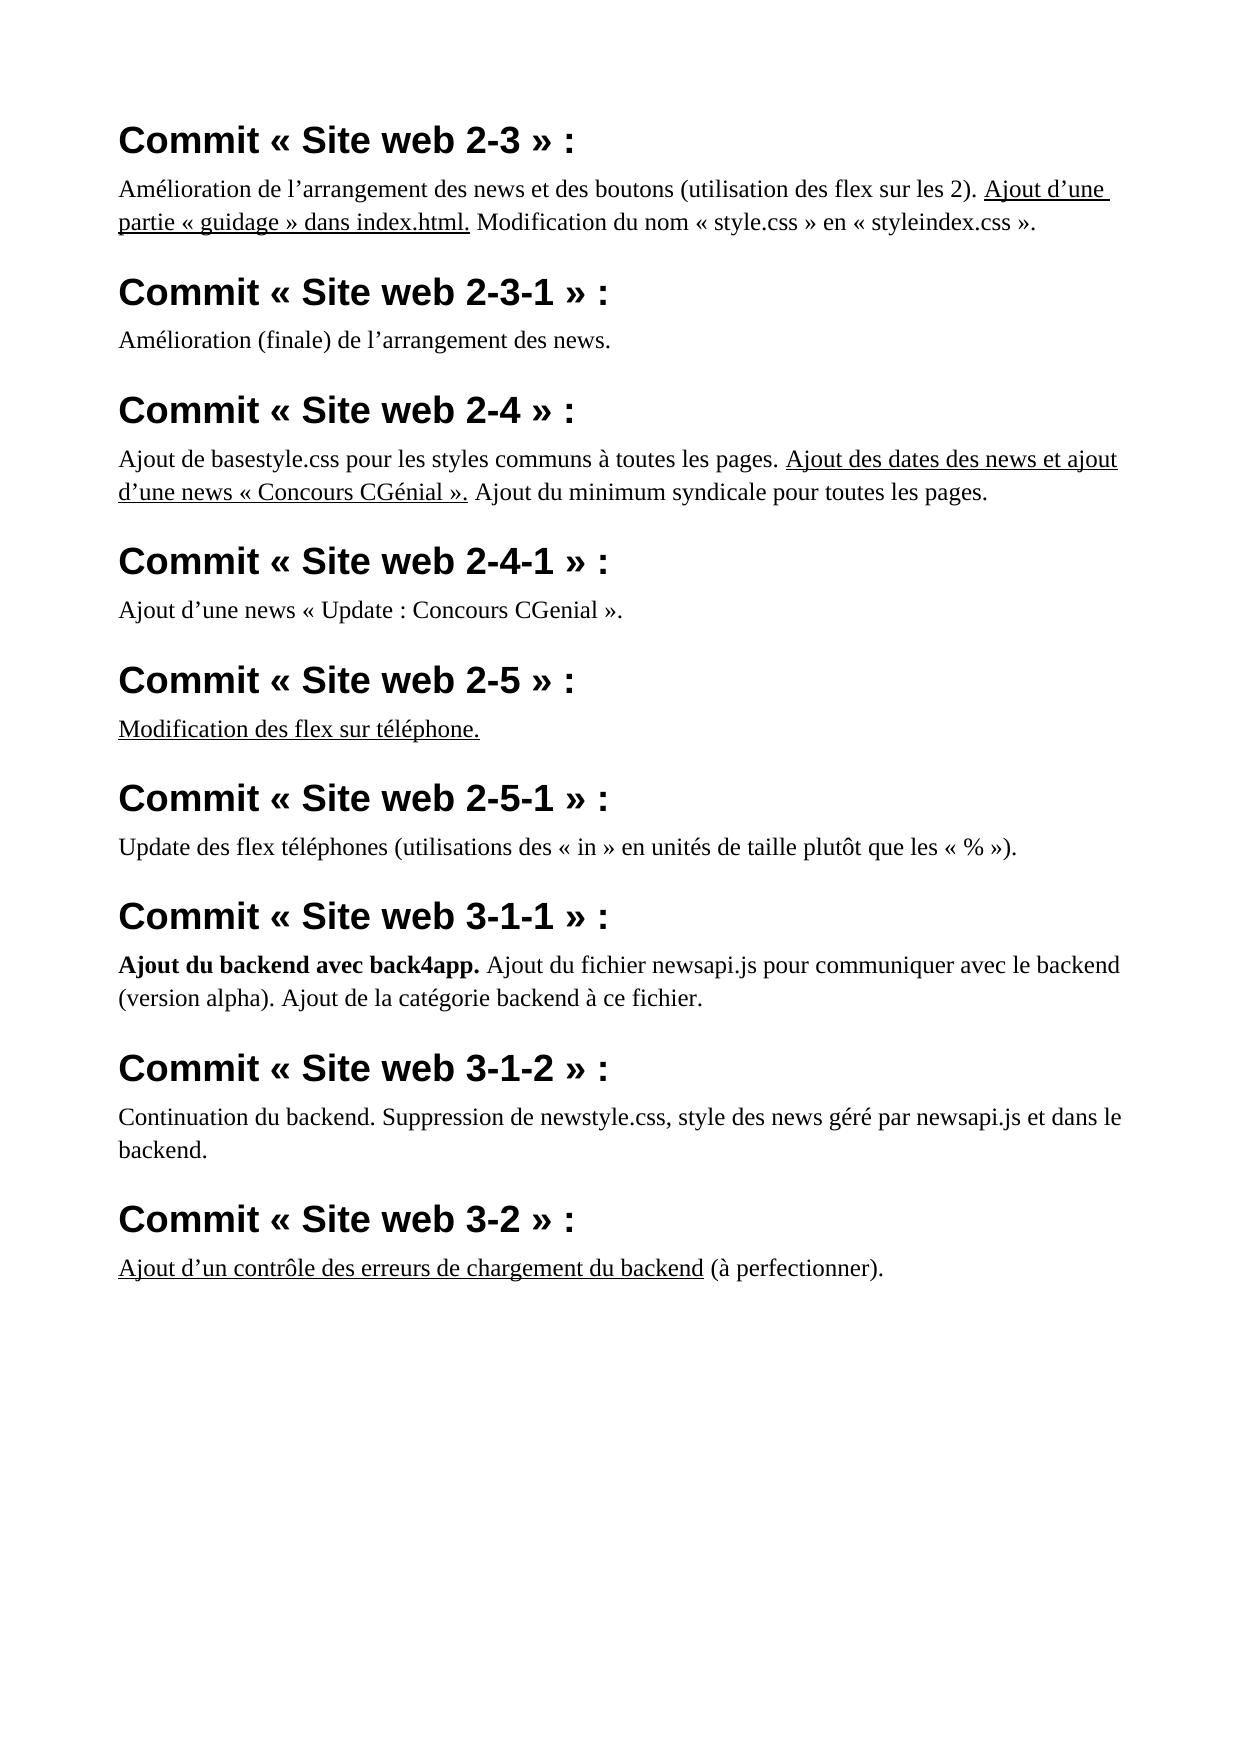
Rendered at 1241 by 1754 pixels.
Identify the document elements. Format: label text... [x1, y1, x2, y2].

text Ajout de basestyle.css pour les styles communs à toutes les pages. Ajout des dates des news et ajout d’une news « Concours CGénial ». Ajout du minimum syndicale pour toutes les pages. [118, 444, 1122, 506]
subtitle Commit « Site web 2-3 » : [118, 118, 1122, 162]
subtitle Commit « Site web 2-4-1 » : [118, 539, 1122, 583]
subtitle Commit « Site web 3-2 » : [118, 1197, 1122, 1241]
subtitle Commit « Site web 3-1-1 » : [118, 894, 1122, 938]
text Update des flex téléphones (utilisations des « in » en unités de taille plutôt que les « % »). [118, 832, 1122, 861]
subtitle Commit « Site web 2-4 » : [118, 388, 1122, 431]
text Ajout d’une news « Update : Concours CGenial ». [118, 595, 1122, 624]
text Amélioration de l’arrangement des news et des boutons (utilisation des flex sur les 2). Ajout d’une partie « guidage » dans index.html. Modification du nom « style.css » en « styleindex.css ». [118, 174, 1122, 236]
subtitle Commit « Site web 2-5 » : [118, 657, 1122, 701]
text Modification des flex sur téléphone. [118, 714, 1122, 742]
text Continuation du backend. Suppression de newstyle.css, style des news géré par newsapi.js et dans le backend. [118, 1102, 1122, 1163]
subtitle Commit « Site web 2-3-1 » : [118, 269, 1122, 313]
text Ajout d’un contrôle des erreurs de chargement du backend (à perfectionner). [118, 1253, 1122, 1282]
text Amélioration (finale) de l’arrangement des news. [118, 326, 1122, 354]
text Ajout du backend avec back4app. Ajout du fichier newsapi.js pour communiquer avec le backend (version alpha). Ajout de la catégorie backend à ce fichier. [118, 950, 1122, 1012]
subtitle Commit « Site web 2-5-1 » : [118, 776, 1122, 819]
subtitle Commit « Site web 3-1-2 » : [118, 1046, 1122, 1089]
